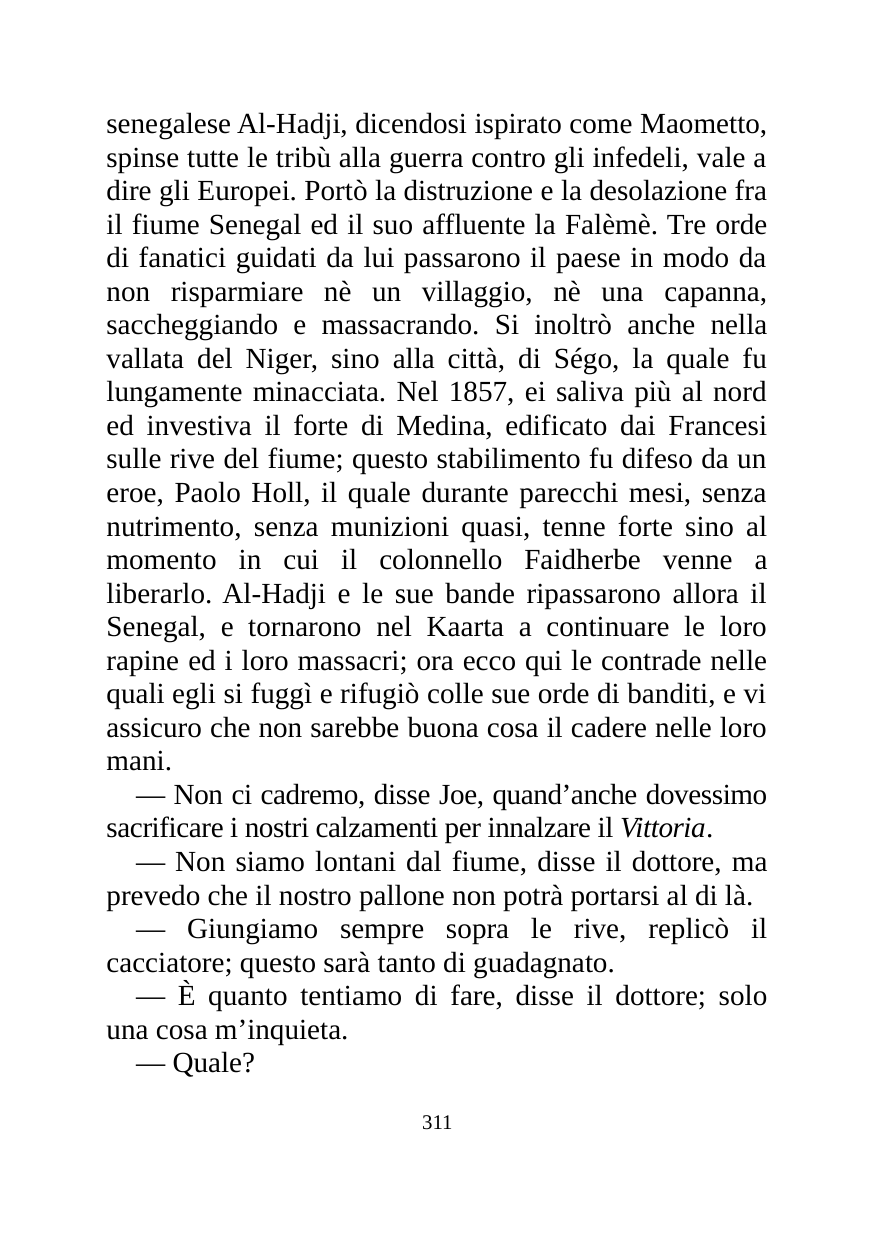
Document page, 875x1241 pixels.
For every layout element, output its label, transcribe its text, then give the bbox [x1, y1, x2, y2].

text — Giungiamo sempre sopra le rive, replicò il cacciatore; questo sarà tanto di guadagnato. [106, 911, 768, 978]
text — È quanto tentiamo di fare, disse il dottore; solo una cosa m’inquieta. [106, 978, 768, 1045]
text senegalese Al-Hadji, dicendosi ispirato come Maometto, spinse tutte le tribù alla guerra contro gli infedeli, vale a dire gli Europei. Portò la distruzione e la desolazione fra il fiume Senegal ed il suo affluente la Falèmè. Tre orde di fanatici guidati da lui passarono il paese in modo da non risparmiare nè un villaggio, nè una capanna, saccheggiando e massacrando. Si inoltrò anche nella vallata del Niger, sino alla città, di Ségo, la quale fu lungamente minacciata. Nel 1857, ei saliva più al nord ed investiva il forte di Medina, edificato dai Francesi sulle rive del fiume; questo stabilimento fu difeso da un eroe, Paolo Holl, il quale durante parecchi mesi, senza nutrimento, senza munizioni quasi, tenne forte sino al momento in cui il colonnello Faidherbe venne a liberarlo. Al-Hadji e le sue bande ripassarono allora il Senegal, e tornarono nel Kaarta a continuare le loro rapine ed i loro massacri; ora ecco qui le contrade nelle quali egli si fuggì e rifugiò colle sue orde di banditi, e vi assicuro che non sarebbe buona cosa il cadere nelle loro mani. [106, 106, 768, 777]
text — Non siamo lontani dal fiume, disse il dottore, ma prevedo che il nostro pallone non potrà portarsi al di là. [106, 844, 768, 911]
text — Quale? [106, 1045, 768, 1079]
text — Non ci cadremo, disse Joe, quand’anche dovessimo sacrificare i nostri calzamenti per innalzare il Vittoria. [106, 777, 768, 844]
